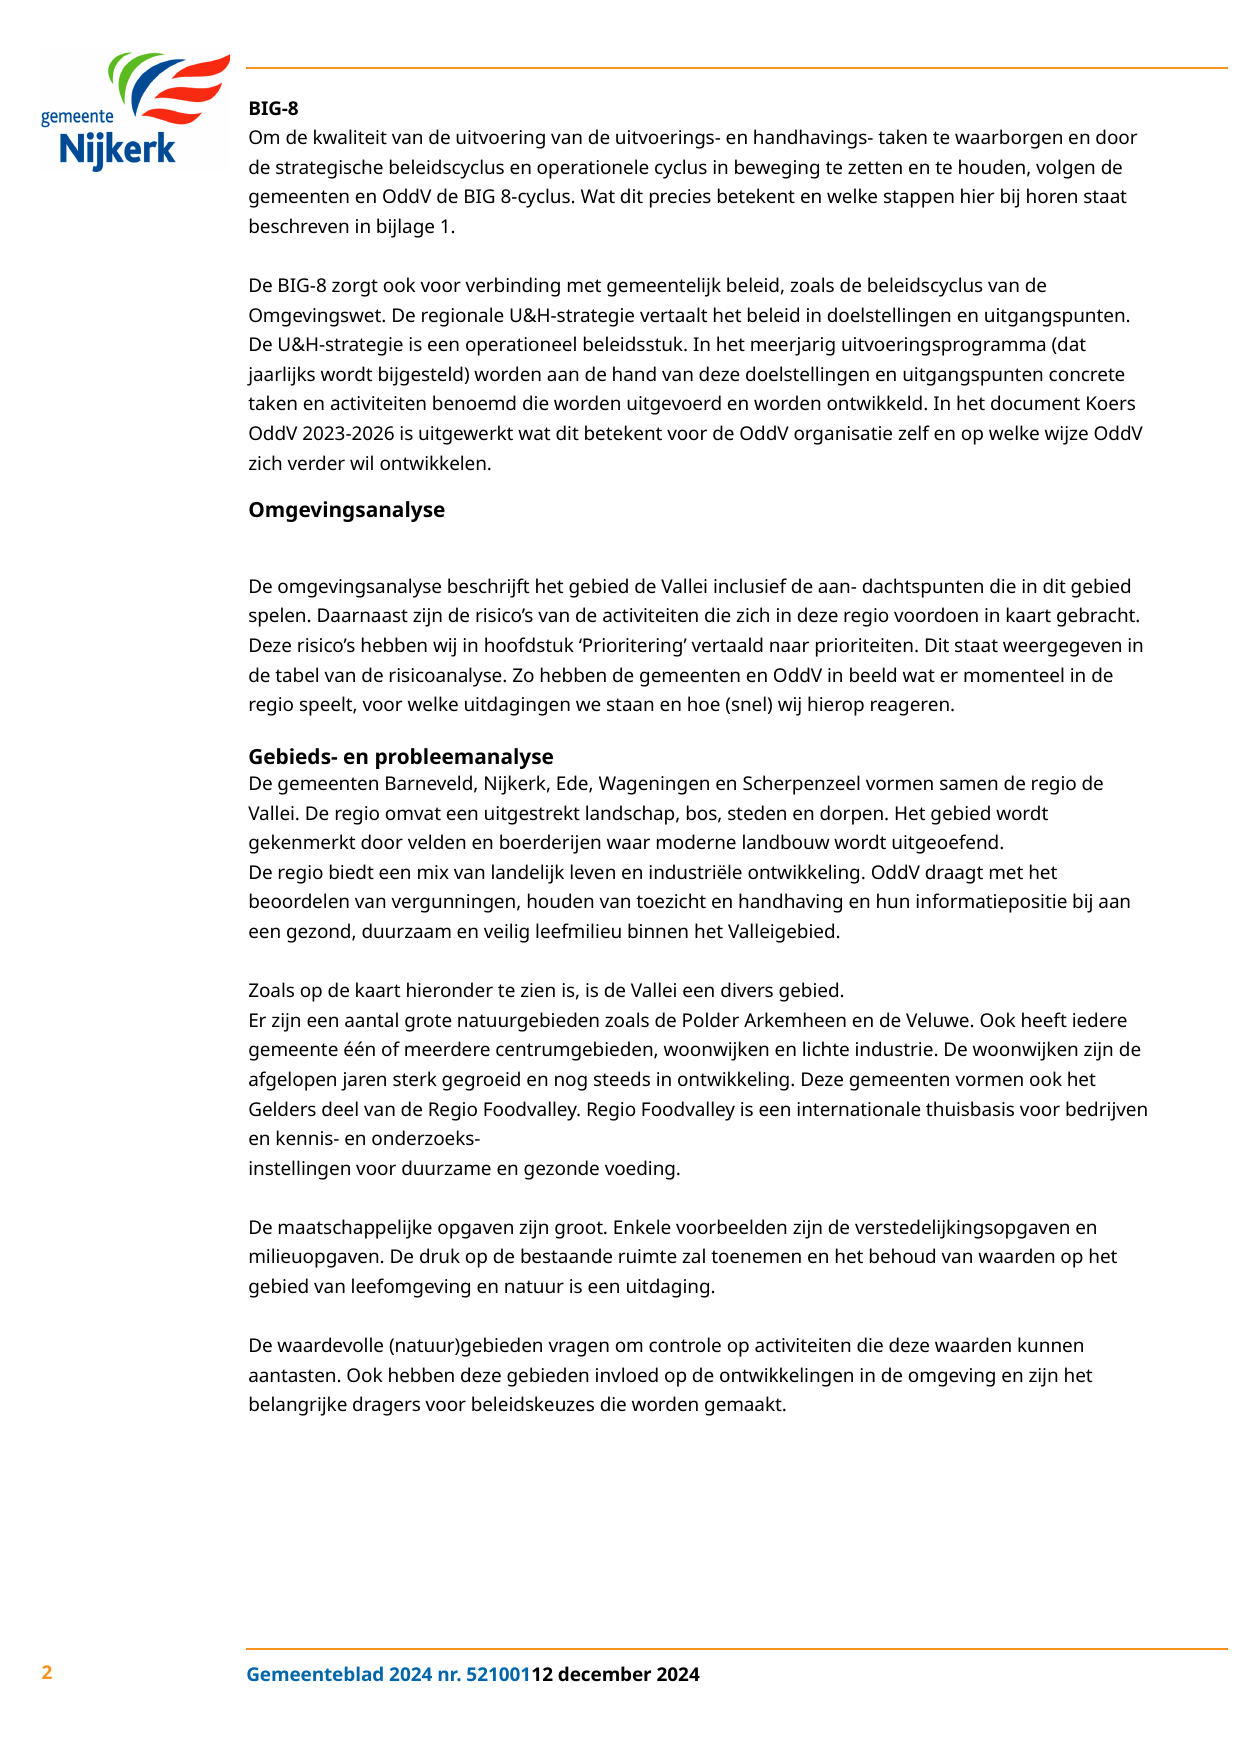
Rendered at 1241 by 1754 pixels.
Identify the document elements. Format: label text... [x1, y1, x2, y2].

text De BIG-8 zorgt ook voor verbinding met gemeentelijk beleid, zoals de beleidscyclus van de Omgevingswet. De regionale U&H-strategie vertaalt het beleid in doelstellingen en uitgangspunten. De U&H-strategie is een operationeel beleidsstuk. In het meerjarig uitvoeringsprogramma (dat jaarlijks wordt bijgesteld) worden aan de hand van deze doelstellingen en uitgangspunten concrete taken en activiteiten benoemd die worden uitgevoerd en worden ontwikkeld. In het document Koers OddV 2023-2026 is uitgewerkt wat dit betekent voor de OddV organisatie zelf en op welke wijze OddV zich verder wil ontwikkelen. [248, 272, 1152, 476]
text De regio biedt een mix van landelijk leven en industriële ontwikkeling. OddV draagt met het beoordelen van vergunningen, houden van toezicht en handhaving en hun informatiepositie bij aan een gezond, duurzaam en veilig leefmilieu binnen het Valleigebied. [248, 859, 1152, 944]
text Omgevingsanalyse [248, 495, 1152, 524]
text De gemeenten Barneveld, Nijkerk, Ede, Wageningen en Scherpenzeel vormen samen de regio de Vallei. De regio omvat een uitgestrekt landschap, bos, steden en dorpen. Het gebied wordt gekenmerkt door velden en boerderijen waar moderne landbouw wordt uitgeoefend. [248, 770, 1152, 855]
text instellingen voor duurzame en gezonde voeding. [248, 1155, 1152, 1181]
text Zoals op de kaart hieronder te zien is, is de Vallei een divers gebied. [248, 977, 1152, 1003]
text BIG-8 [248, 95, 1152, 121]
text Om de kwaliteit van de uitvoering van de uitvoerings- en handhavings- taken te waarborgen en door de strategische beleidscyclus en operationele cyclus in beweging te zetten en te houden, volgen de gemeenten en OddV de BIG 8-cyclus. Wat dit precies betekent en welke stappen hier bij horen staat beschreven in bijlage 1. [248, 124, 1152, 239]
text De maatschappelijke opgaven zijn groot. Enkele voorbeelden zijn de verstedelijkingsopgaven en milieuopgaven. De druk op de bestaande ruimte zal toenemen en het behoud van waarden op het gebied van leefomgeving en natuur is een uitdaging. [248, 1214, 1152, 1299]
picture [41, 47, 231, 172]
text De waardevolle (natuur)gebieden vragen om controle op activiteiten die deze waarden kunnen aantasten. Ook hebben deze gebieden invloed op de ontwikkelingen in de omgeving en zijn het belangrijke dragers voor beleidskeuzes die worden gemaakt. [248, 1332, 1152, 1417]
text Gebieds- en probleemanalyse [248, 742, 1152, 770]
text De omgevingsanalyse beschrijft het gebied de Vallei inclusief de aan- dachtspunten die in dit gebied spelen. Daarnaast zijn de risico’s van de activiteiten die zich in deze regio voordoen in kaart gebracht. Deze risico’s hebben wij in hoofdstuk ‘Prioritering’ vertaald naar prioriteiten. Dit staat weergegeven in de tabel van de risicoanalyse. Zo hebben de gemeenten en OddV in beeld wat er momenteel in de regio speelt, voor welke uitdagingen we staan en hoe (snel) wij hierop reageren. [248, 573, 1152, 717]
text Er zijn een aantal grote natuurgebieden zoals de Polder Arkemheen en de Veluwe. Ook heeft iedere gemeente één of meerdere centrumgebieden, woonwijken en lichte industrie. De woonwijken zijn de afgelopen jaren sterk gegroeid en nog steeds in ontwikkeling. Deze gemeenten vormen ook het Gelders deel van de Regio Foodvalley. Regio Foodvalley is een internationale thuisbasis voor bedrijven en kennis- en onderzoeks- [248, 1007, 1152, 1151]
